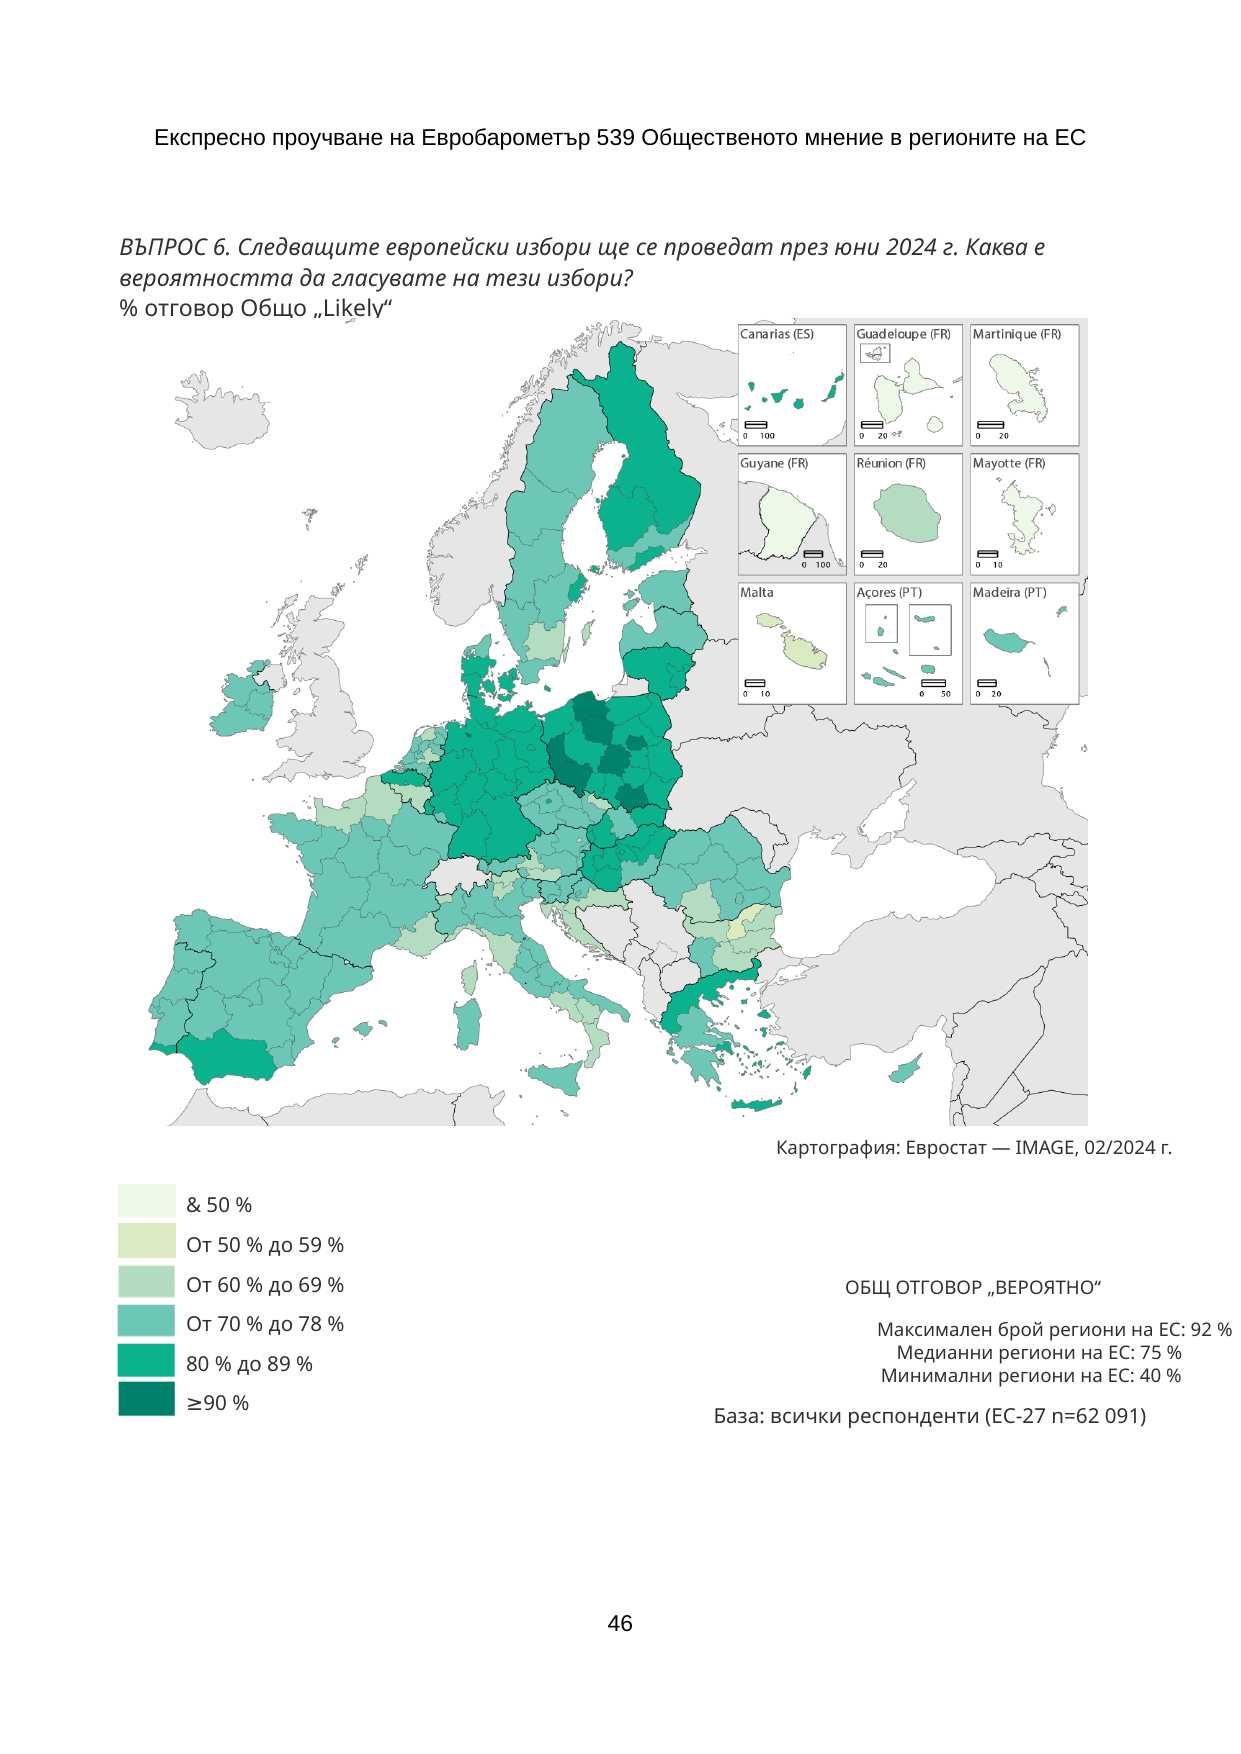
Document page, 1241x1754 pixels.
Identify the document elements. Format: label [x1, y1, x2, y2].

picture [119, 1266, 174, 1298]
picture [118, 1184, 176, 1217]
picture [118, 1344, 174, 1376]
picture [135, 317, 1088, 1126]
picture [118, 1305, 174, 1337]
picture [118, 1223, 176, 1258]
picture [119, 1382, 174, 1415]
